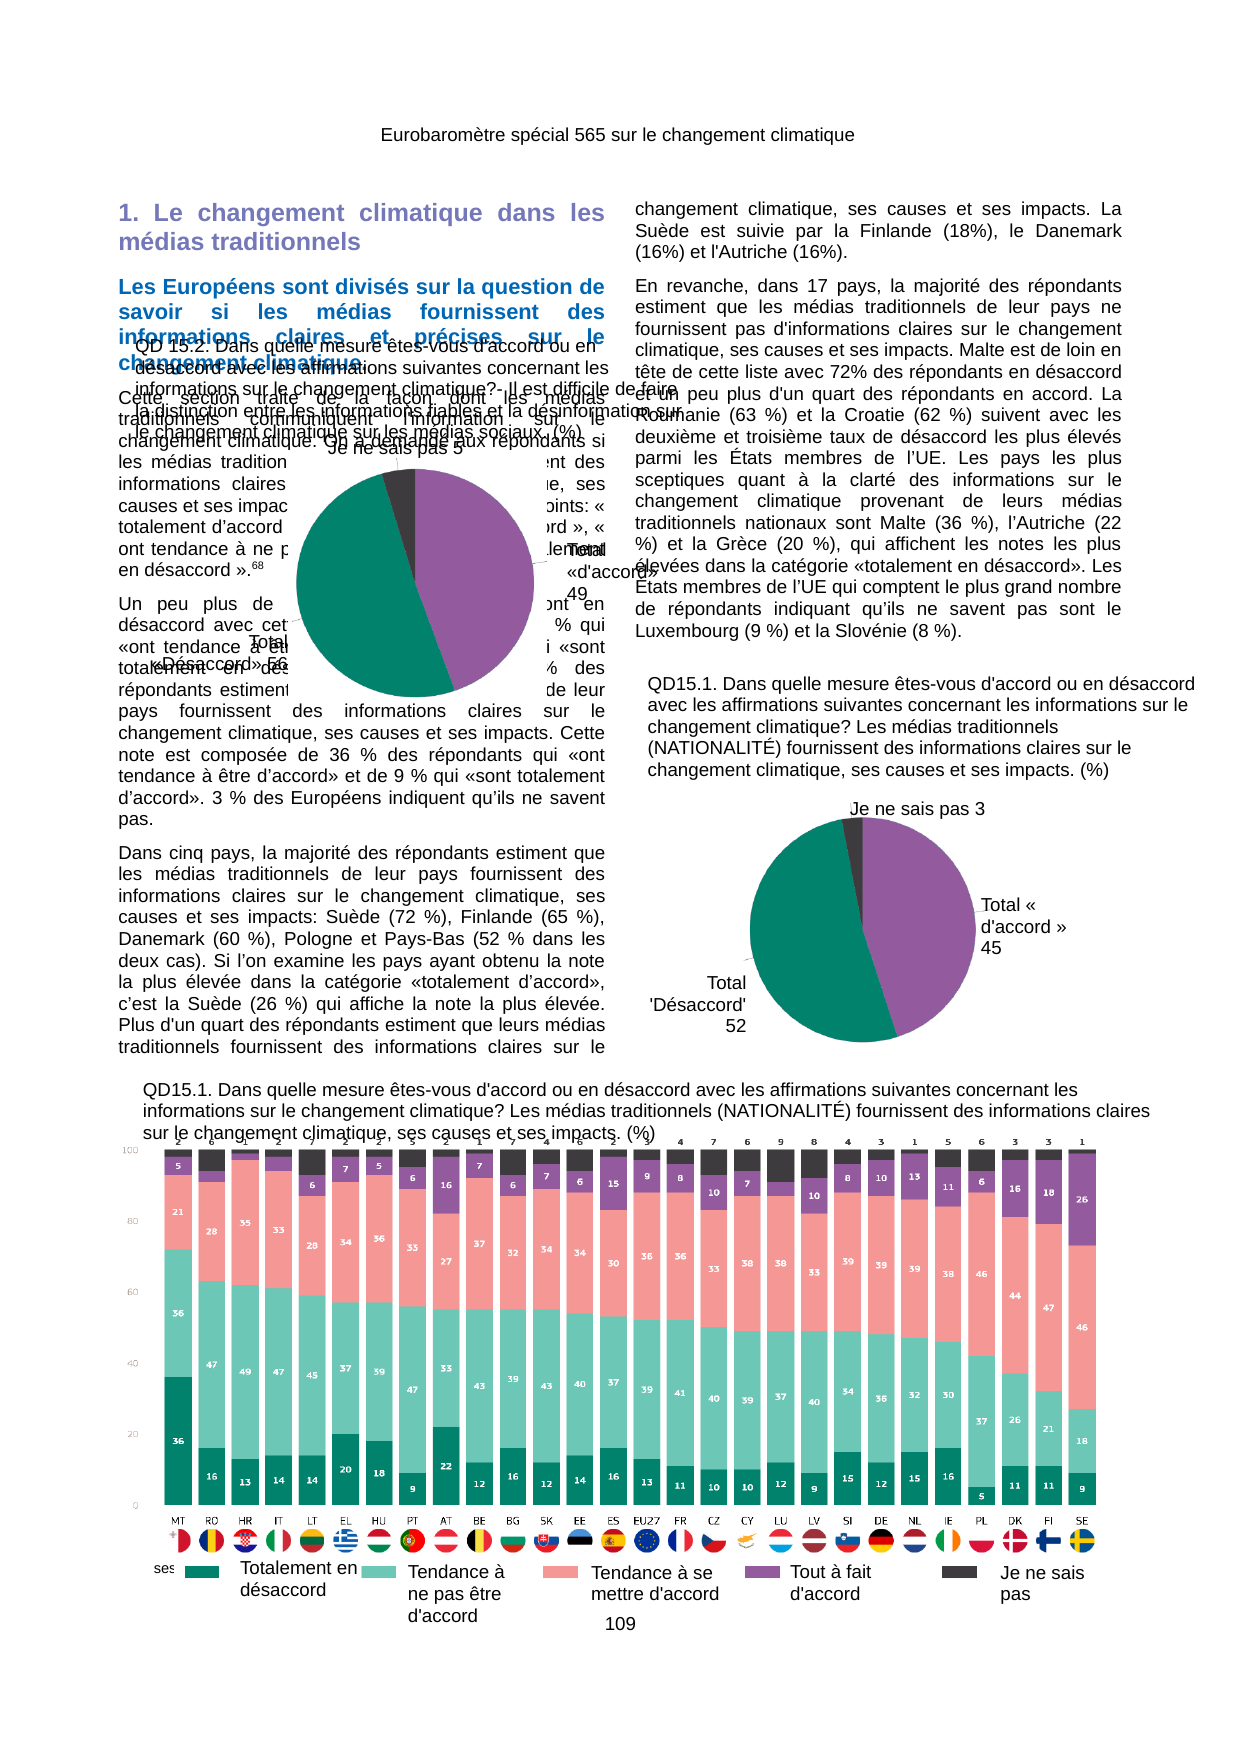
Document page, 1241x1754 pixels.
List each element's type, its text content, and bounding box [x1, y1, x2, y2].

text Les Européens sont divisés sur la question de savoir si les médias fournissent des informations claires et précises sur le changement climatique. [118, 274, 605, 375]
picture [288, 450, 547, 701]
text Un peu plus de la moitié des Européens sont en désaccord avec cette affirmation (52 %), dont 39 % qui «ont tendance à être en désaccord» et 13 % qui «sont totalement en désaccord». En revanche, 45% des répondants estiment que les médias traditionnels de leur pays fournissent des informations claires sur le changement climatique, ses causes et ses impacts. Cette note est composée de 36 % des répondants qui «ont tendance à être d’accord» et de 9 % qui «sont totalement d’accord». 3 % des Européens indiquent qu’ils ne savent pas. [118, 592, 605, 830]
picture [114, 1129, 1108, 1592]
subtitle 1. Le changement climatique dans les médias traditionnels [118, 198, 605, 255]
text Cette section traite de la façon dont les médias traditionnels communiquent l'information sur le changement climatique. On a demandé aux répondants si les médias traditionnels (NATIONALITÉ) fournissent des informations claires sur le changement climatique, ses causes et ses impacts, à l'aide d'une échelle de 4 points: « totalement d’accord », « ont tendance à être d’accord », « ont tendance à ne pas être d’accord » et sont totalement en désaccord ». [118, 387, 605, 581]
text changement climatique, ses causes et ses impacts. La Suède est suivie par la Finlande (18%), le Danemark (16%) et l'Autriche (16%). [635, 198, 1122, 263]
text Dans cinq pays, la majorité des répondants estiment que les médias traditionnels de leur pays fournissent des informations claires sur le changement climatique, ses causes et ses impacts: Suède (72 %), Finlande (65 %), Danemark (60 %), Pologne et Pays-Bas (52 % dans les deux cas). Si l’on examine les pays ayant obtenu la note la plus élevée dans la catégorie «totalement d’accord», c’est la Suède (26 %) qui affiche la note la plus élevée. Plus d'un quart des répondants estiment que leurs médias traditionnels fournissent des informations claires sur le [118, 842, 605, 1057]
text En revanche, dans 17 pays, la majorité des répondants estiment que les médias traditionnels de leur pays ne fournissent pas d'informations claires sur le changement climatique, ses causes et ses impacts. Malte est de loin en tête de cette liste avec 72% des répondants en désaccord et un peu plus d'un quart des répondants en accord. La Roumanie (63 %) et la Croatie (62 %) suivent avec les deuxième et troisième taux de désaccord les plus élevés parmi les États membres de l’UE. Les pays les plus sceptiques quant à la clarté des informations sur le changement climatique provenant de leurs médias traditionnels nationaux sont Malte (36 %), l’Autriche (22 %) et la Grèce (20 %), qui affichent les notes les plus élevées dans la catégorie «totalement en désaccord». Les États membres de l’UE qui comptent le plus grand nombre de répondants indiquant qu’ils ne savent pas sont le Luxembourg (9 %) et la Slovénie (8 %). [635, 274, 1122, 641]
picture [735, 790, 992, 1048]
